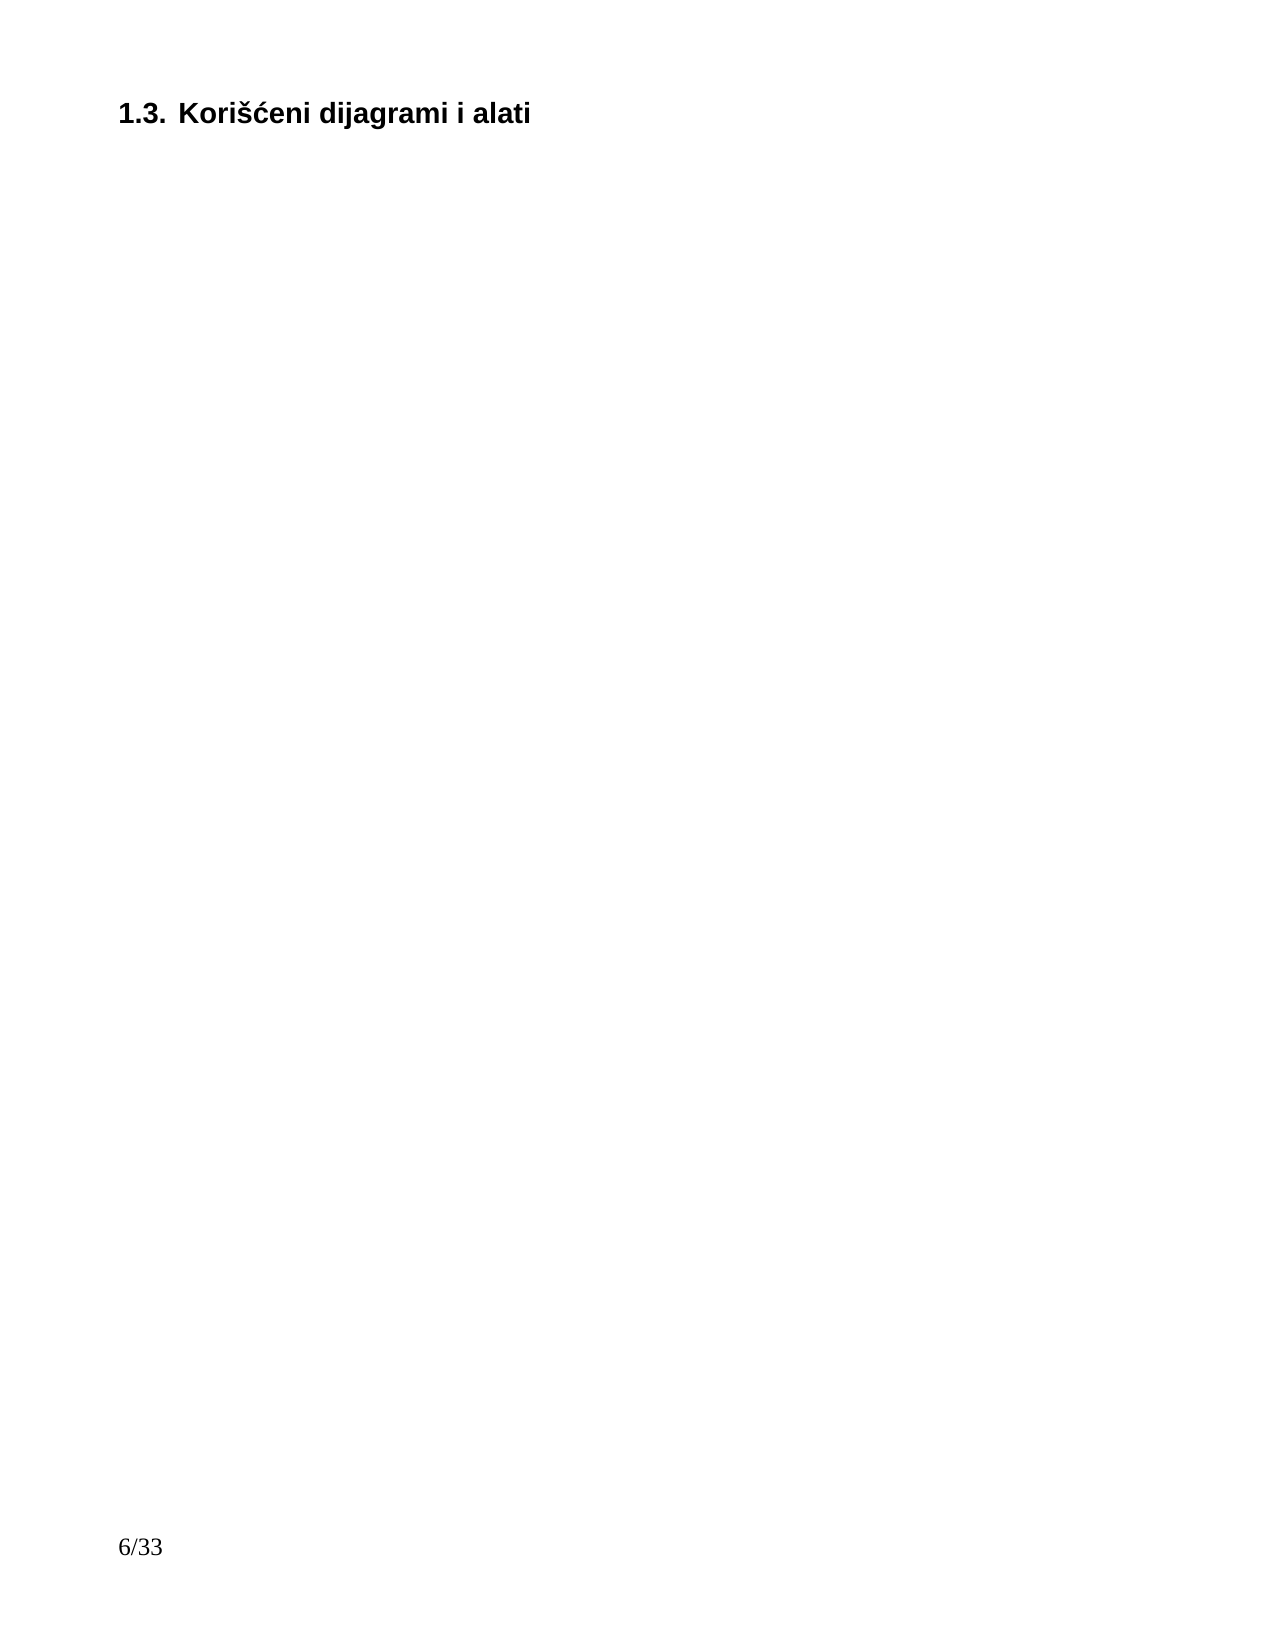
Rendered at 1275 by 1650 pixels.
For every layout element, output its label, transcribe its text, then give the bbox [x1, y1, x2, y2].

subtitle Korišćeni dijagrami i alati [118, 96, 1157, 129]
